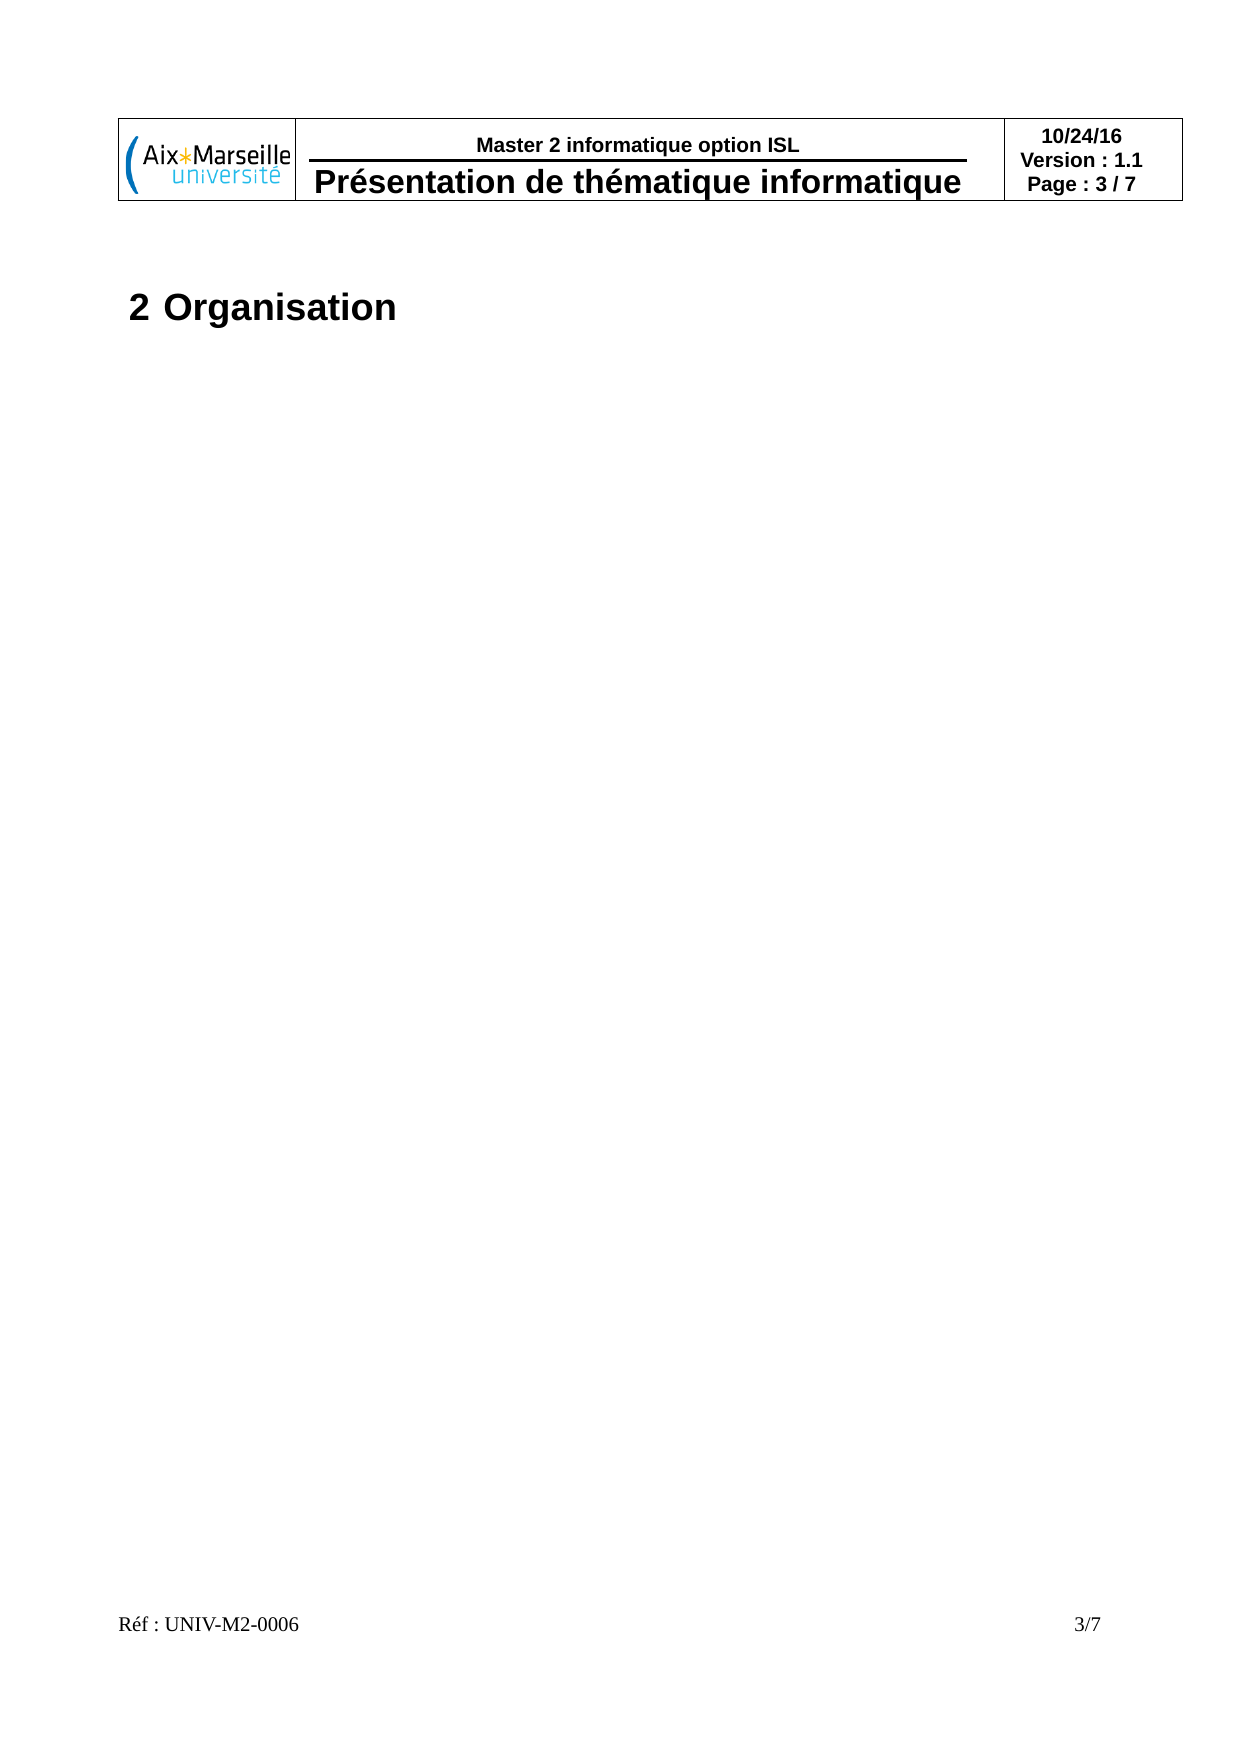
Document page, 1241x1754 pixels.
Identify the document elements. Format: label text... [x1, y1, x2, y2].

picture [125, 136, 290, 194]
subtitle Organisation [118, 284, 1122, 328]
